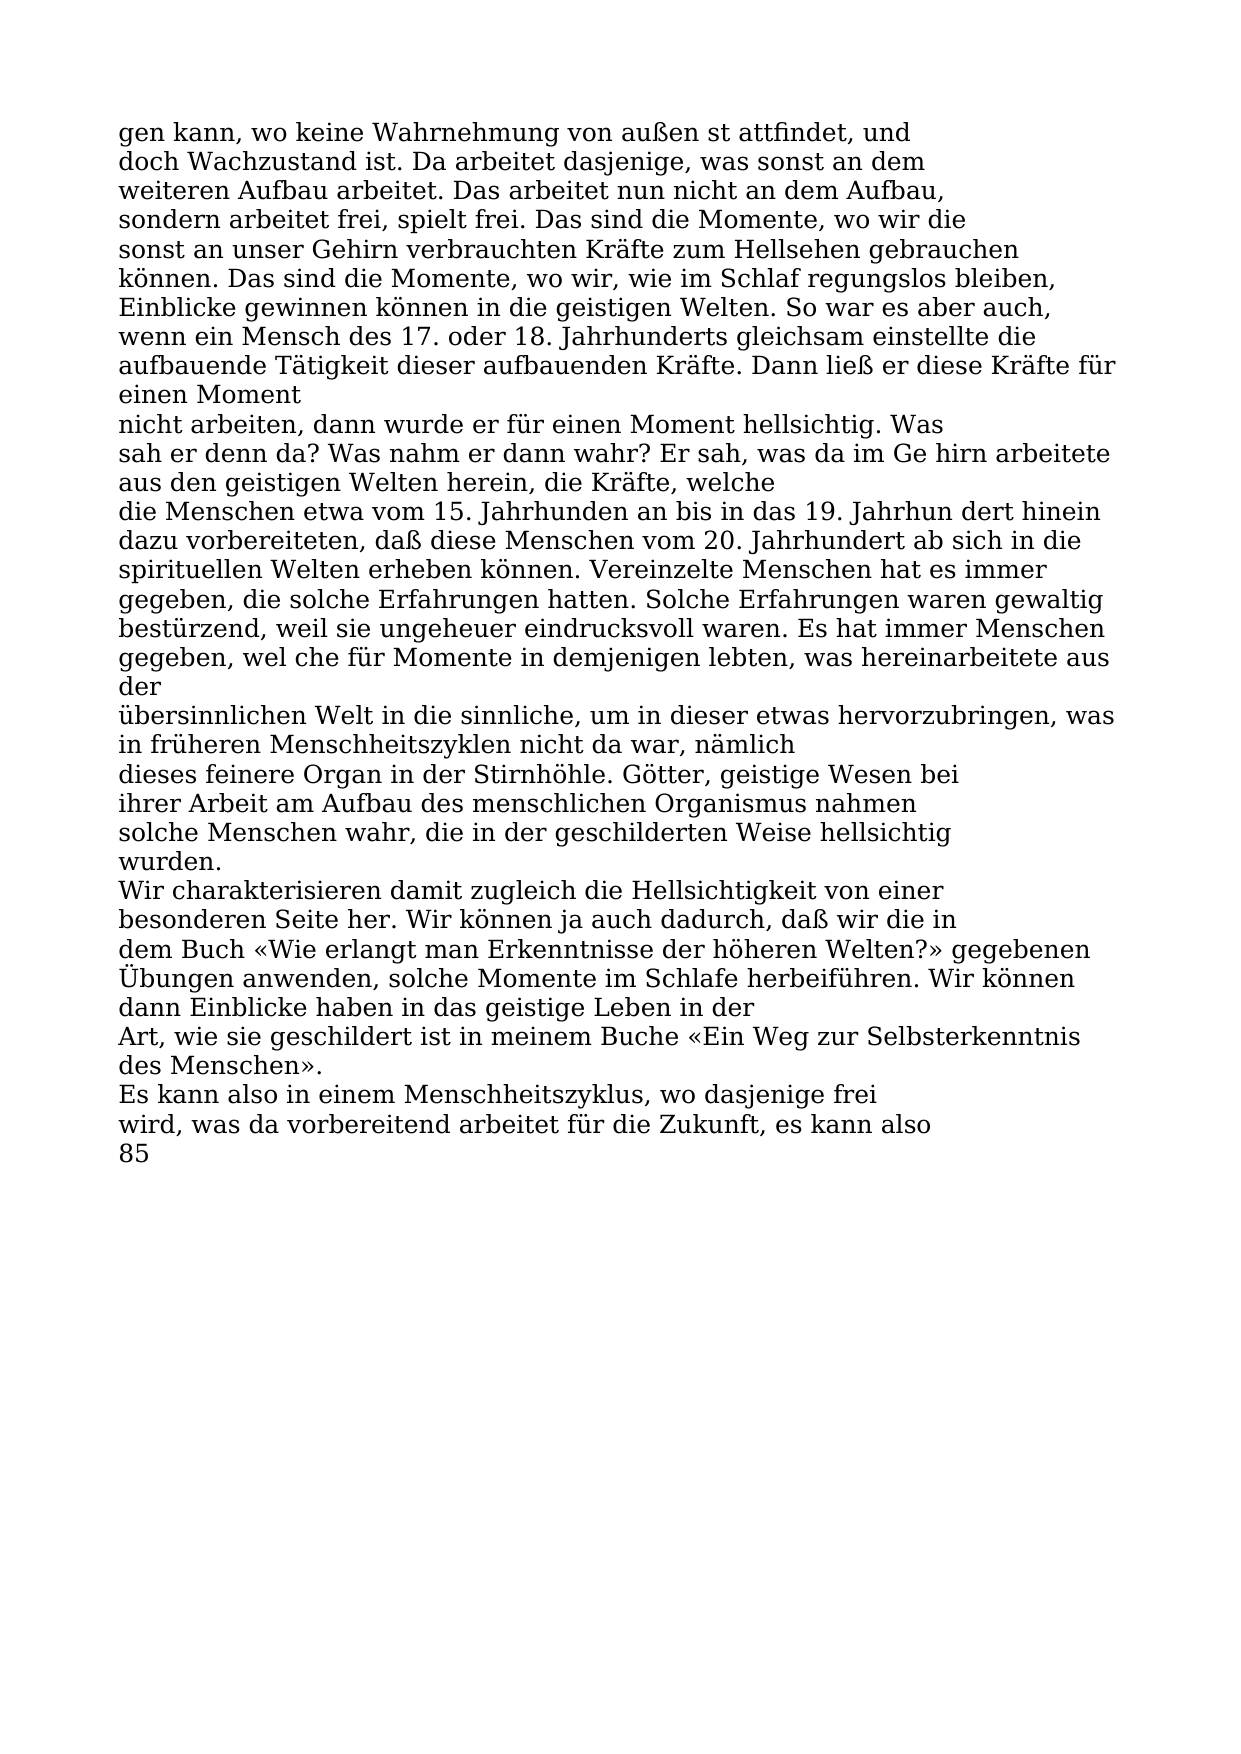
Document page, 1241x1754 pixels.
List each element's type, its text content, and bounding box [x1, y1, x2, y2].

text gen kann, wo keine Wahrnehmung von außen st attfindet, und [118, 118, 1122, 147]
text dem Buch «Wie erlangt man Erkenntnisse der höheren Welten?» gegebenen Übungen anwenden, solche Momente im Schlafe herbeiführen. Wir können dann Einblicke haben in das geistige Leben in der [118, 935, 1122, 1022]
text nicht arbeiten, dann wurde er für einen Moment hellsichtig. Was [118, 410, 1122, 439]
text die Menschen etwa vom 15. Jahrhunden an bis in das 19. Jahrhun dert hinein dazu vorbereiteten, daß diese Menschen vom 20. Jahrhundert ab sich in die spirituellen Welten erheben können. Vereinzelte Menschen hat es immer gegeben, die solche Erfahrungen hatten. Solche Erfahrungen waren gewaltig bestürzend, weil sie ungeheuer eindrucksvoll waren. Es hat immer Menschen gegeben, wel che für Momente in demjenigen lebten, was hereinarbeitete aus der [118, 497, 1122, 701]
text besonderen Seite her. Wir können ja auch dadurch, daß wir die in [118, 906, 1122, 935]
text dieses feinere Organ in der Stirnhöhle. Götter, geistige Wesen bei [118, 760, 1122, 789]
text Art, wie sie geschildert ist in meinem Buche «Ein Weg zur Selbsterkenntnis des Menschen». [118, 1022, 1122, 1081]
text sonst an unser Gehirn verbrauchten Kräfte zum Hellsehen gebrauchen können. Das sind die Momente, wo wir, wie im Schlaf regungslos bleiben, Einblicke gewinnen können in die geistigen Welten. So war es aber auch, wenn ein Mensch des 17. oder 18. Jahrhunderts gleichsam einstellte die aufbauende Tätigkeit dieser aufbauenden Kräfte. Dann ließ er diese Kräfte für einen Moment [118, 235, 1122, 410]
text sah er denn da? Was nahm er dann wahr? Er sah, was da im Ge hirn arbeitete aus den geistigen Welten herein, die Kräfte, welche [118, 439, 1122, 497]
text doch Wachzustand ist. Da arbeitet dasjenige, was sonst an dem [118, 147, 1122, 176]
text sondern arbeitet frei, spielt frei. Das sind die Momente, wo wir die [118, 206, 1122, 235]
text ihrer Arbeit am Aufbau des menschlichen Organismus nahmen [118, 789, 1122, 818]
text weiteren Aufbau arbeitet. Das arbeitet nun nicht an dem Aufbau, [118, 176, 1122, 206]
text wird, was da vorbereitend arbeitet für die Zukunft, es kann also [118, 1110, 1122, 1139]
text übersinnlichen Welt in die sinnliche, um in dieser etwas hervorzubringen, was in früheren Menschheitszyklen nicht da war, nämlich [118, 701, 1122, 760]
text 85 [118, 1139, 1122, 1168]
text Es kann also in einem Menschheitszyklus, wo dasjenige frei [118, 1081, 1122, 1110]
text solche Menschen wahr, die in der geschilderten Weise hellsichtig [118, 818, 1122, 847]
text Wir charakterisieren damit zugleich die Hellsichtigkeit von einer [118, 876, 1122, 906]
text wurden. [118, 847, 1122, 876]
